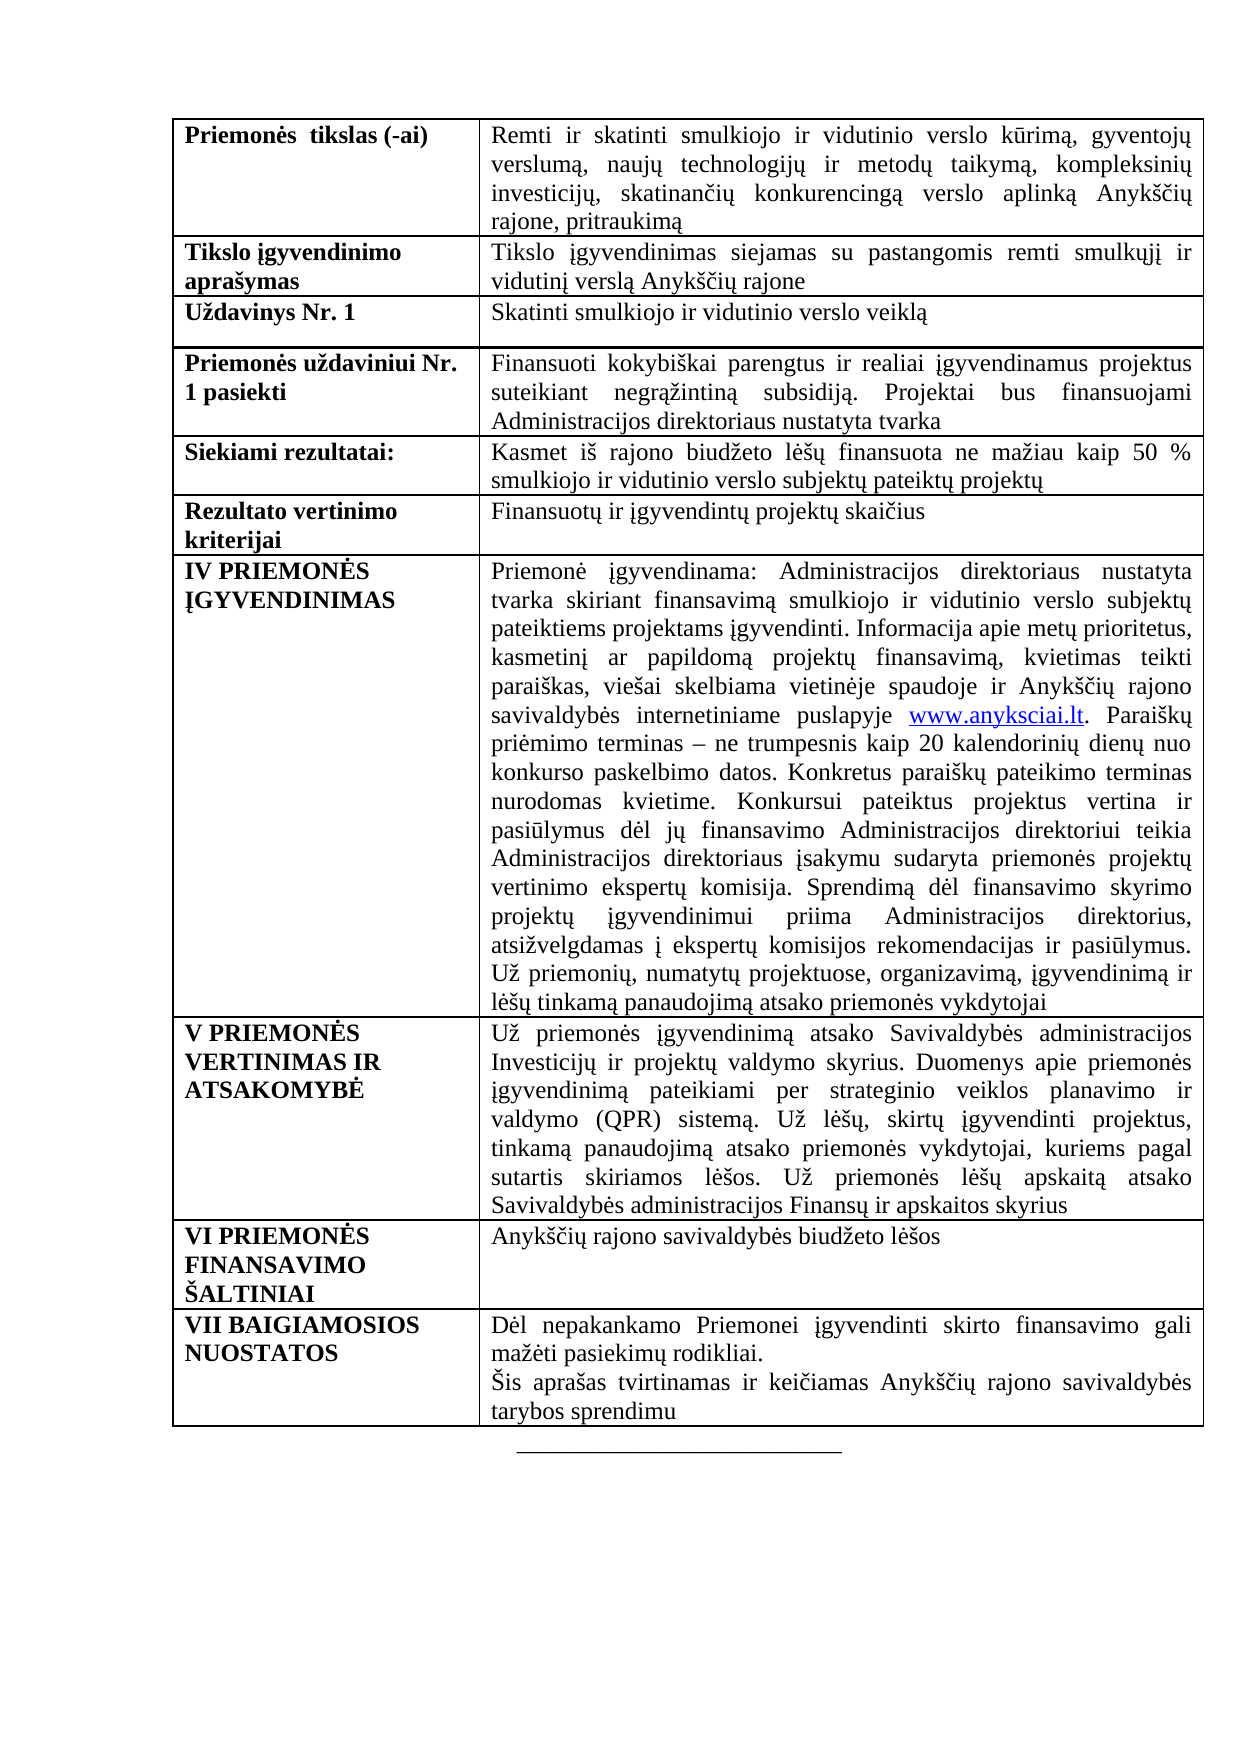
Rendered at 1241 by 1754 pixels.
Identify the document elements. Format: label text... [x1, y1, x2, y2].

table_cell [1204, 295, 1208, 346]
table_cell Uždavinys Nr. 1 [174, 297, 479, 346]
table_cell Rezultato vertinimo kriterijai [174, 496, 479, 554]
table_cell Priemonės tikslas (-ai) [174, 120, 479, 235]
table_cell [1204, 554, 1208, 1016]
table_cell Remti ir skatinti smulkiojo ir vidutinio verslo kūrimą, gyventojų verslumą, naujų technologijų ir metodų taikymą, kompleksinių investicijų, skatinančių konkurencingą verslo aplinką Anykščių rajone, pritraukimą [480, 120, 1203, 235]
table_cell Priemonės uždaviniui Nr. 1 pasiekti [174, 349, 479, 435]
table_cell Kasmet iš rajono biudžeto lėšų finansuota ne mažiau kaip 50 % smulkiojo ir vidutinio verslo subjektų pateiktų projektų [480, 437, 1203, 494]
table_cell Dėl nepakankamo Priemonei įgyvendinti skirto finansavimo gali mažėti pasiekimų rodikliai. Šis aprašas tvirtinamas ir keičiamas Anykščių rajono savivaldybės tarybos sprendimu [480, 1310, 1203, 1425]
table_cell Už priemonės įgyvendinimą atsako Savivaldybės administracijos Investicijų ir projektų valdymo skyrius. Duomenys apie priemonės įgyvendinimą pateikiami per strateginio veiklos planavimo ir valdymo (QPR) sistemą. Už lėšų, skirtų įgyvendinti projektus, tinkamą panaudojimą atsako priemonės vykdytojai, kuriems pagal sutartis skiriamos lėšos. Už priemonės lėšų apskaitą atsako Savivaldybės administracijos Finansų ir apskaitos skyrius [480, 1018, 1203, 1219]
table_cell Priemonė įgyvendinama: Administracijos direktoriaus nustatyta tvarka skiriant finansavimą smulkiojo ir vidutinio verslo subjektų pateiktiems projektams įgyvendinti. Informacija apie metų prioritetus, kasmetinį ar papildomą projektų finansavimą, kvietimas teikti paraiškas, viešai skelbiama vietinėje spaudoje ir Anykščių rajono savivaldybės internetiniame puslapyje www.anyksciai.lt. Paraiškų priėmimo terminas – ne trumpesnis kaip 20 kalendorinių dienų nuo konkurso paskelbimo datos. Konkretus paraiškų pateikimo terminas nurodomas kvietime. Konkursui pateiktus projektus vertina ir pasiūlymus dėl jų finansavimo Administracijos direktoriui teikia Administracijos direktoriaus įsakymu sudaryta priemonės projektų vertinimo ekspertų komisija. Sprendimą dėl finansavimo skyrimo projektų įgyvendinimui priima Administracijos direktorius, atsižvelgdamas į ekspertų komisijos rekomendacijas ir pasiūlymus. Už priemonių, numatytų projektuose, organizavimą, įgyvendinimą ir lėšų tinkamą panaudojimą atsako priemonės vykdytojai [480, 556, 1203, 1016]
table_cell [1204, 346, 1208, 435]
table_cell Tikslo įgyvendinimas siejamas su pastangomis remti smulkųjį ir vidutinį verslą Anykščių rajone [480, 237, 1203, 295]
table_cell [1204, 494, 1208, 554]
table_cell [1204, 1219, 1208, 1308]
table_cell [1204, 1016, 1208, 1219]
table_cell [1204, 118, 1208, 235]
table_cell Siekiami rezultatai: [174, 437, 479, 494]
table_cell VII BAIGIAMOSIOS NUOSTATOS [174, 1310, 479, 1425]
table_cell VI PRIEMONĖS FINANSAVIMO ŠALTINIAI [174, 1221, 479, 1308]
table_cell V PRIEMONĖS VERTINIMAS IR ATSAKOMYBĖ [174, 1018, 479, 1219]
table_cell Finansuotų ir įgyvendintų projektų skaičius [480, 496, 1203, 554]
table_cell [1204, 235, 1208, 295]
table_cell [1204, 435, 1208, 494]
text __________________________ [177, 1427, 1181, 1456]
table_cell IV PRIEMONĖS ĮGYVENDINIMAS [174, 556, 479, 1016]
table_cell [1204, 1308, 1208, 1425]
table_cell Anykščių rajono savivaldybės biudžeto lėšos [480, 1221, 1203, 1308]
table_cell Finansuoti kokybiškai parengtus ir realiai įgyvendinamus projektus suteikiant negrąžintiną subsidiją. Projektai bus finansuojami Administracijos direktoriaus nustatyta tvarka [480, 349, 1203, 435]
table_cell Tikslo įgyvendinimo aprašymas [174, 237, 479, 295]
table_cell Skatinti smulkiojo ir vidutinio verslo veiklą [480, 297, 1203, 346]
